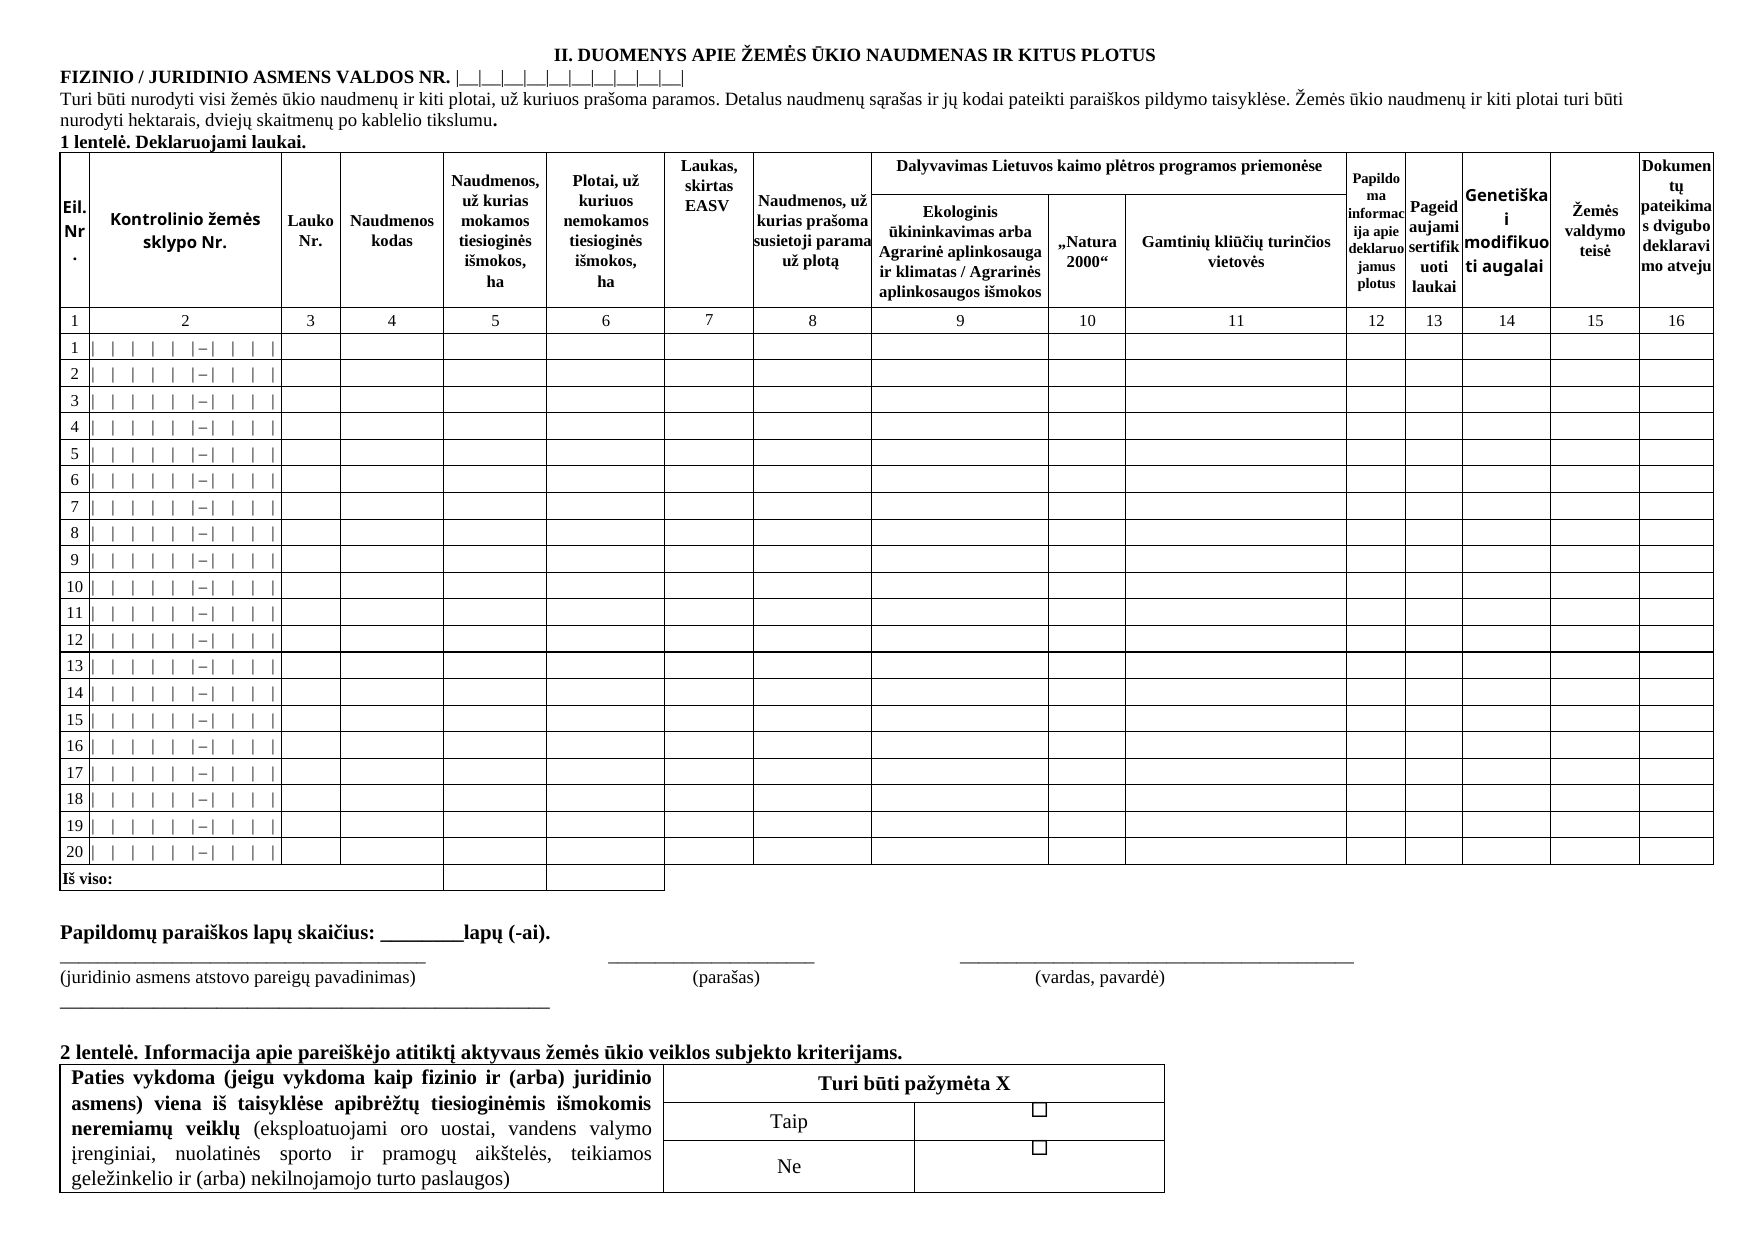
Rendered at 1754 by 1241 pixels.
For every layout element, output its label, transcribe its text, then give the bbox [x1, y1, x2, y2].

table_cell [341, 679, 443, 704]
table_cell 8 [61, 520, 89, 545]
table_cell | | | | | | – | | | | [90, 599, 281, 625]
table_cell [872, 759, 1048, 784]
table_cell [1463, 732, 1550, 758]
table_cell [444, 546, 546, 572]
table_cell [1406, 679, 1462, 704]
table_cell [754, 387, 871, 412]
table_cell [1463, 812, 1550, 837]
table_cell [341, 546, 443, 572]
table_cell [1463, 413, 1550, 439]
table_cell [1463, 759, 1550, 784]
table_cell [1126, 785, 1346, 811]
table_cell [872, 360, 1048, 386]
table_cell [341, 573, 443, 598]
table_cell [1126, 732, 1346, 758]
table_cell | | | | | | – | | | | [90, 706, 281, 731]
table_cell [341, 785, 443, 811]
table_cell [1347, 493, 1405, 518]
table_cell Pageidaujami sertifikuoti laukai [1406, 194, 1462, 307]
table_cell 15 [61, 706, 89, 731]
table_cell [1406, 360, 1462, 386]
table_cell [1126, 679, 1346, 704]
table_cell | | | | | | – | | | | [90, 334, 281, 359]
table_cell [1463, 493, 1550, 518]
table_cell [1463, 520, 1550, 545]
table_header [1406, 153, 1462, 194]
table_cell | | | | | | – | | | | [90, 573, 281, 598]
table_cell [754, 759, 871, 784]
table_cell [1126, 865, 1347, 890]
table_cell [341, 653, 443, 678]
table_cell [872, 812, 1048, 837]
table_cell [1049, 387, 1125, 412]
table_header Kontrolinio žemės sklypo Nr. [90, 153, 281, 307]
table_cell [444, 865, 546, 890]
table_header Turi būti pažymėta X [664, 1065, 1164, 1102]
table_cell [1640, 785, 1713, 811]
table_cell [282, 493, 340, 518]
table_cell [1640, 440, 1713, 465]
table_cell [341, 520, 443, 545]
table_cell [754, 706, 871, 731]
table_cell 11 [61, 599, 89, 625]
table_cell [1406, 440, 1462, 465]
table_cell [1126, 626, 1346, 651]
table_cell [665, 466, 753, 492]
table_cell [1406, 493, 1462, 518]
table_cell [872, 334, 1048, 359]
table_cell [1049, 653, 1125, 678]
table_cell [1126, 440, 1346, 465]
table_cell [341, 360, 443, 386]
table_cell [444, 626, 546, 651]
table_cell [872, 387, 1048, 412]
table_cell [665, 706, 753, 731]
table_cell [1049, 865, 1126, 890]
table_cell [665, 440, 753, 465]
table_cell [1463, 573, 1550, 598]
table_cell [1049, 573, 1125, 598]
table_cell [547, 785, 664, 811]
table_cell [547, 387, 664, 412]
table_cell [1406, 387, 1462, 412]
table_cell [872, 466, 1048, 492]
table_header Plotai, už kuriuos nemokamos tiesioginės išmokos, ha [547, 153, 664, 307]
table_cell [754, 812, 871, 837]
table_cell 8 [754, 308, 871, 333]
table_cell [341, 440, 443, 465]
table_cell [754, 546, 871, 572]
table_cell [665, 812, 753, 837]
table_cell [665, 759, 753, 784]
table_cell [1463, 653, 1550, 678]
table_cell [665, 387, 753, 412]
table_cell [1126, 546, 1346, 572]
table_cell | | | | | | – | | | | [90, 812, 281, 837]
table_cell [1347, 413, 1405, 439]
table_cell [282, 466, 340, 492]
table_cell [1406, 466, 1462, 492]
table_cell [872, 573, 1048, 598]
table_cell | | | | | | – | | | | [90, 653, 281, 678]
table_cell 17 [61, 759, 89, 784]
table_cell [547, 573, 664, 598]
table_cell [282, 387, 340, 412]
table_cell [1126, 493, 1346, 518]
table_cell [282, 520, 340, 545]
table_cell | | | | | | – | | | | [90, 679, 281, 704]
table_cell [282, 626, 340, 651]
table_cell [1406, 546, 1462, 572]
table_cell [1551, 706, 1639, 731]
table_cell [1049, 732, 1125, 758]
table_cell | | | | | | – | | | | [90, 413, 281, 439]
table_cell [282, 785, 340, 811]
table_cell [872, 520, 1048, 545]
table_cell [1640, 334, 1713, 359]
table_cell [1551, 865, 1639, 890]
table_cell [1347, 785, 1405, 811]
table_cell [1347, 520, 1405, 545]
table_cell [754, 732, 871, 758]
table_cell [341, 706, 443, 731]
table_cell [1640, 838, 1713, 864]
table_cell [1347, 387, 1405, 412]
table_cell [547, 732, 664, 758]
table_cell [341, 466, 443, 492]
table_cell [341, 838, 443, 864]
table_cell [1551, 838, 1639, 864]
table_cell 12 [61, 626, 89, 651]
table_cell [547, 360, 664, 386]
table_header Papildoma informacija apie deklaruojamus plotus [1347, 153, 1405, 307]
table_cell [1551, 732, 1639, 758]
table_cell [1551, 759, 1639, 784]
table_cell [754, 413, 871, 439]
table_cell [282, 360, 340, 386]
table_cell [1463, 440, 1550, 465]
table_cell | | | | | | – | | | | [90, 626, 281, 651]
table_cell 2 [61, 360, 89, 386]
table_cell [754, 493, 871, 518]
table_cell [1347, 626, 1405, 651]
table_cell [1347, 440, 1405, 465]
table_header Žemės valdymo teisė [1551, 153, 1639, 307]
table_cell [1463, 387, 1550, 412]
table_cell [1049, 812, 1125, 837]
table_cell [1347, 732, 1405, 758]
table_cell [1126, 360, 1346, 386]
table_cell [754, 785, 871, 811]
table_cell [1551, 573, 1639, 598]
table_cell [444, 493, 546, 518]
table_cell | | | | | | – | | | | [90, 759, 281, 784]
table_cell [1463, 546, 1550, 572]
table_cell [665, 785, 753, 811]
table_cell [1049, 466, 1125, 492]
table_cell [1126, 812, 1346, 837]
table_cell [282, 706, 340, 731]
table_cell [1551, 440, 1639, 465]
table_cell [1463, 785, 1550, 811]
text _______________________________________________ [60, 987, 1679, 1011]
table_cell [1463, 466, 1550, 492]
table_cell 3 [282, 308, 340, 333]
table_cell [754, 679, 871, 704]
table_cell 10 [61, 573, 89, 598]
table_cell | | | | | | – | | | | [90, 493, 281, 518]
table_cell [1049, 360, 1125, 386]
table_cell [1347, 334, 1405, 359]
table_cell [872, 653, 1048, 678]
table_header Naudmenos kodas [341, 153, 443, 307]
table_cell 19 [61, 812, 89, 837]
table_cell [444, 679, 546, 704]
table_cell [872, 626, 1048, 651]
table_cell [444, 387, 546, 412]
table_cell [1640, 812, 1713, 837]
table_cell [282, 812, 340, 837]
table_cell [872, 599, 1048, 625]
table_cell [1406, 706, 1462, 731]
table_cell Gamtinių kliūčių turinčios vietovės [1126, 195, 1346, 307]
table_cell [1126, 413, 1346, 439]
table_cell [754, 466, 871, 492]
table_cell [754, 573, 871, 598]
table_cell [547, 706, 664, 731]
table_cell [1347, 812, 1405, 837]
table_header Laukas, skirtas EASV [665, 153, 753, 307]
table_cell [1126, 599, 1346, 625]
table_header Lauko Nr. [282, 153, 340, 307]
table_cell [754, 334, 871, 359]
table_cell [444, 838, 546, 864]
table_cell [341, 812, 443, 837]
table_cell [1406, 573, 1462, 598]
table_cell | | | | | | – | | | | [90, 785, 281, 811]
table_cell [444, 759, 546, 784]
table_cell 3 [61, 387, 89, 412]
table_cell [1406, 626, 1462, 651]
table_cell [282, 413, 340, 439]
table_cell [282, 334, 340, 359]
table_cell [1347, 653, 1405, 678]
table_cell [444, 653, 546, 678]
table_cell [665, 653, 753, 678]
table_cell [282, 440, 340, 465]
table_cell [1126, 759, 1346, 784]
table_cell [547, 759, 664, 784]
table_cell | | | | | | – | | | | [90, 546, 281, 572]
table_cell [547, 653, 664, 678]
table_cell [1126, 520, 1346, 545]
table_cell [1640, 626, 1713, 651]
table_cell [872, 838, 1048, 864]
table_cell [1406, 520, 1462, 545]
table_cell [444, 785, 546, 811]
table_cell [1126, 838, 1346, 864]
table_cell 16 [1640, 308, 1713, 333]
table_cell [754, 865, 872, 890]
table_cell [754, 626, 871, 651]
table_cell [444, 706, 546, 731]
table_cell [444, 812, 546, 837]
table_cell [341, 387, 443, 412]
table_cell [1049, 838, 1125, 864]
table_cell [282, 573, 340, 598]
table_cell [754, 838, 871, 864]
table_cell [1126, 653, 1346, 678]
table_cell [1551, 493, 1639, 518]
table_cell 14 [61, 679, 89, 704]
table_cell 5 [61, 440, 89, 465]
table_cell [1640, 573, 1713, 598]
table_cell [282, 732, 340, 758]
table_cell [665, 838, 753, 864]
table_cell [665, 626, 753, 651]
table_cell [1347, 466, 1405, 492]
table_cell 10 [1049, 308, 1125, 333]
table_cell [1406, 838, 1462, 864]
table_cell [282, 838, 340, 864]
table_cell [444, 334, 546, 359]
table_cell [1049, 334, 1125, 359]
table_cell  [915, 1103, 1164, 1140]
table_cell [665, 599, 753, 625]
table_cell [1049, 759, 1125, 784]
table_cell [1049, 413, 1125, 439]
table_cell [1347, 706, 1405, 731]
table_cell [444, 732, 546, 758]
table_cell [1126, 387, 1346, 412]
table_cell [1551, 812, 1639, 837]
table_header Genetiškai modifikuoti augalai [1463, 153, 1550, 307]
table_cell [872, 440, 1048, 465]
table_cell [1640, 759, 1713, 784]
table_cell [547, 466, 664, 492]
table_cell [282, 759, 340, 784]
table_cell  [915, 1141, 1164, 1192]
table_cell [872, 413, 1048, 439]
text II. DUOMENYS APIE ŽEMĖS ŪKIO NAUDMENAS IR KITUS PLOTUS [30, 44, 1679, 66]
table_cell | | | | | | – | | | | [90, 732, 281, 758]
table_cell 2 [90, 308, 281, 333]
table_cell [1406, 785, 1462, 811]
table_cell [1640, 413, 1713, 439]
table_cell [1551, 785, 1639, 811]
table_cell [1551, 413, 1639, 439]
table_cell [547, 440, 664, 465]
table_cell 16 [61, 732, 89, 758]
table_cell [282, 679, 340, 704]
table_cell 9 [61, 546, 89, 572]
table_cell [444, 520, 546, 545]
table_cell [547, 679, 664, 704]
table_cell [341, 732, 443, 758]
table_cell [341, 759, 443, 784]
table_cell [547, 626, 664, 651]
table_cell [1347, 599, 1405, 625]
table_cell | | | | | | – | | | | [90, 838, 281, 864]
table_cell [1347, 865, 1406, 890]
table_cell [1551, 653, 1639, 678]
table_cell [665, 573, 753, 598]
table_cell [282, 546, 340, 572]
table_cell [1126, 334, 1346, 359]
table_cell 9 [872, 308, 1048, 333]
text Turi būti nurodyti visi žemės ūkio naudmenų ir kiti plotai, už kuriuos prašoma paramos. Detalus naudmenų sąrašas ir jų kodai pateikti paraiškos pildymo taisyklėse. Žemės ūkio naudmenų ir kiti plotai turi būti nurodyti hektarais, dviejų skaitmenų po kablelio tikslumu. [60, 87, 1679, 131]
table_cell [1406, 759, 1462, 784]
table_cell [665, 520, 753, 545]
table_cell [872, 493, 1048, 518]
table_cell [1640, 387, 1713, 412]
table_cell [665, 732, 753, 758]
table_cell [754, 440, 871, 465]
table_header Naudmenos, už kurias prašoma susietoji parama už plotą [754, 153, 871, 307]
table_cell [1049, 599, 1125, 625]
table_cell [1126, 466, 1346, 492]
table_cell [547, 520, 664, 545]
table_cell „Natura 2000“ [1049, 195, 1125, 307]
table_cell [1049, 520, 1125, 545]
table_cell 15 [1551, 308, 1639, 333]
table_cell [1551, 360, 1639, 386]
table_cell [1049, 493, 1125, 518]
table_cell [1347, 679, 1405, 704]
table_cell [665, 334, 753, 359]
table_cell 20 [61, 838, 89, 864]
table_cell [1640, 732, 1713, 758]
table_cell Ekologinis ūkininkavimas arba Agrarinė aplinkosauga ir klimatas / Agrarinės aplinkosaugos išmokos [872, 195, 1048, 307]
table_cell [1640, 679, 1713, 704]
table_cell [1463, 360, 1550, 386]
table_cell [1463, 838, 1550, 864]
table_cell [1049, 546, 1125, 572]
table_cell 6 [547, 308, 664, 333]
table_cell [1463, 599, 1550, 625]
table_cell [547, 838, 664, 864]
table_cell [1551, 387, 1639, 412]
table_cell Iš viso: [61, 865, 443, 890]
table_cell 1 [61, 334, 89, 359]
text Papildomų paraiškos lapų skaičius: ________lapų (-ai). [60, 920, 1679, 944]
table_cell [665, 493, 753, 518]
text 2 lentelė. Informacija apie pareiškėjo atitiktį aktyvaus žemės ūkio veiklos subjekto kriterijams. [60, 1040, 1679, 1064]
table_cell [1406, 334, 1462, 359]
table_cell [547, 865, 664, 890]
table_cell [1406, 599, 1462, 625]
table_header Naudmenos, už kurias mokamos tiesioginės išmokos, ha [444, 153, 546, 307]
table_cell 4 [341, 308, 443, 333]
table_cell [1406, 812, 1462, 837]
table_cell [1463, 679, 1550, 704]
table_cell Ne [664, 1141, 914, 1192]
table_cell [1049, 626, 1125, 651]
table_cell [1463, 334, 1550, 359]
table_cell [872, 785, 1048, 811]
table_cell [665, 413, 753, 439]
table_cell [1463, 626, 1550, 651]
table_cell [1551, 466, 1639, 492]
text _______________________________________ ______________________ __________________________________________ [60, 944, 1679, 966]
table_cell [872, 706, 1048, 731]
table_cell 18 [61, 785, 89, 811]
table_cell 5 [444, 308, 546, 333]
table_cell 11 [1126, 308, 1346, 333]
table_cell [444, 466, 546, 492]
table_cell 7 [665, 308, 753, 333]
table_cell [754, 520, 871, 545]
table_cell [547, 493, 664, 518]
table_cell [1406, 732, 1462, 758]
table_cell [444, 573, 546, 598]
table_cell [444, 599, 546, 625]
table_cell | | | | | | – | | | | [90, 520, 281, 545]
table_cell [1406, 865, 1462, 890]
table_cell 7 [61, 493, 89, 518]
table_cell 12 [1347, 308, 1405, 333]
table_cell 1 [61, 308, 89, 333]
table_cell [341, 413, 443, 439]
table_cell 14 [1463, 308, 1550, 333]
table_cell | | | | | | – | | | | [90, 466, 281, 492]
table_cell [1347, 360, 1405, 386]
table_cell [1640, 520, 1713, 545]
table_cell [547, 599, 664, 625]
table_header Dokumentų pateikimas dvigubo deklaravimo atveju [1640, 153, 1713, 307]
table_cell [1551, 599, 1639, 625]
table_cell [444, 413, 546, 439]
table_cell 13 [1406, 308, 1462, 333]
text FIZINIO / JURIDINIO ASMENS VALDOS NR. |__|__|__|__|__|__|__|__|__|__| [60, 66, 1679, 87]
table_cell [444, 440, 546, 465]
table_cell [1640, 706, 1713, 731]
table_cell [665, 679, 753, 704]
table_cell [282, 599, 340, 625]
table_cell [1049, 706, 1125, 731]
table_cell [1347, 759, 1405, 784]
table_cell [1551, 520, 1639, 545]
table_cell [1347, 573, 1405, 598]
table_cell [1640, 599, 1713, 625]
table_cell [872, 546, 1048, 572]
table_cell [547, 334, 664, 359]
table_cell [547, 812, 664, 837]
table_cell [872, 679, 1048, 704]
table_cell [872, 865, 1049, 890]
table_cell [1347, 838, 1405, 864]
table_cell [1049, 440, 1125, 465]
table_cell | | | | | | – | | | | [90, 360, 281, 386]
table_cell [547, 546, 664, 572]
table_cell Taip [664, 1103, 914, 1140]
table_cell 6 [61, 466, 89, 492]
table_cell [1640, 653, 1713, 678]
table_cell [1551, 334, 1639, 359]
table_cell [1551, 626, 1639, 651]
table_cell [282, 653, 340, 678]
table_header Paties vykdoma (jeigu vykdoma kaip fizinio ir (arba) juridinio asmens) viena iš taisyklėse apibrėžtų tiesioginėmis išmokomis neremiamų veiklų (eksploatuojami oro uostai, vandens valymo įrenginiai, nuolatinės sporto ir pramogų aikštelės, teikiamos geležinkelio ir (arba) nekilnojamojo turto paslaugos) [61, 1065, 663, 1192]
table_cell [754, 360, 871, 386]
table_cell [1640, 546, 1713, 572]
table_cell [1640, 466, 1713, 492]
table_cell [1126, 573, 1346, 598]
text 1 lentelė. Deklaruojami laukai. [60, 131, 1679, 152]
table_cell [754, 599, 871, 625]
table_cell [1640, 493, 1713, 518]
table_cell [1347, 546, 1405, 572]
table_cell 4 [61, 413, 89, 439]
text (juridinio asmens atstovo pareigų pavadinimas) (parašas) (vardas, pavardė) [60, 966, 1679, 987]
table_cell [1463, 706, 1550, 731]
table_header Dalyvavimas Lietuvos kaimo plėtros programos priemonėse [872, 153, 1346, 194]
table_cell [665, 546, 753, 572]
table_cell | | | | | | – | | | | [90, 387, 281, 412]
table_cell [444, 360, 546, 386]
table_cell [341, 599, 443, 625]
table_cell [872, 732, 1048, 758]
table_cell [1462, 865, 1551, 890]
table_cell 13 [61, 653, 89, 678]
table_cell [1640, 360, 1713, 386]
table_cell [1406, 653, 1462, 678]
table_cell [665, 360, 753, 386]
table_cell [754, 653, 871, 678]
table_header Eil. Nr. [61, 153, 89, 307]
table_cell | | | | | | – | | | | [90, 440, 281, 465]
table_cell [341, 626, 443, 651]
table_cell [1639, 865, 1713, 890]
table_cell [1126, 706, 1346, 731]
table_cell [1406, 413, 1462, 439]
table_cell [1049, 679, 1125, 704]
table_cell [665, 865, 753, 890]
table_cell [1551, 546, 1639, 572]
table_cell [341, 493, 443, 518]
table_cell [1551, 679, 1639, 704]
table_cell [547, 413, 664, 439]
table_cell [341, 334, 443, 359]
table_cell [1049, 785, 1125, 811]
